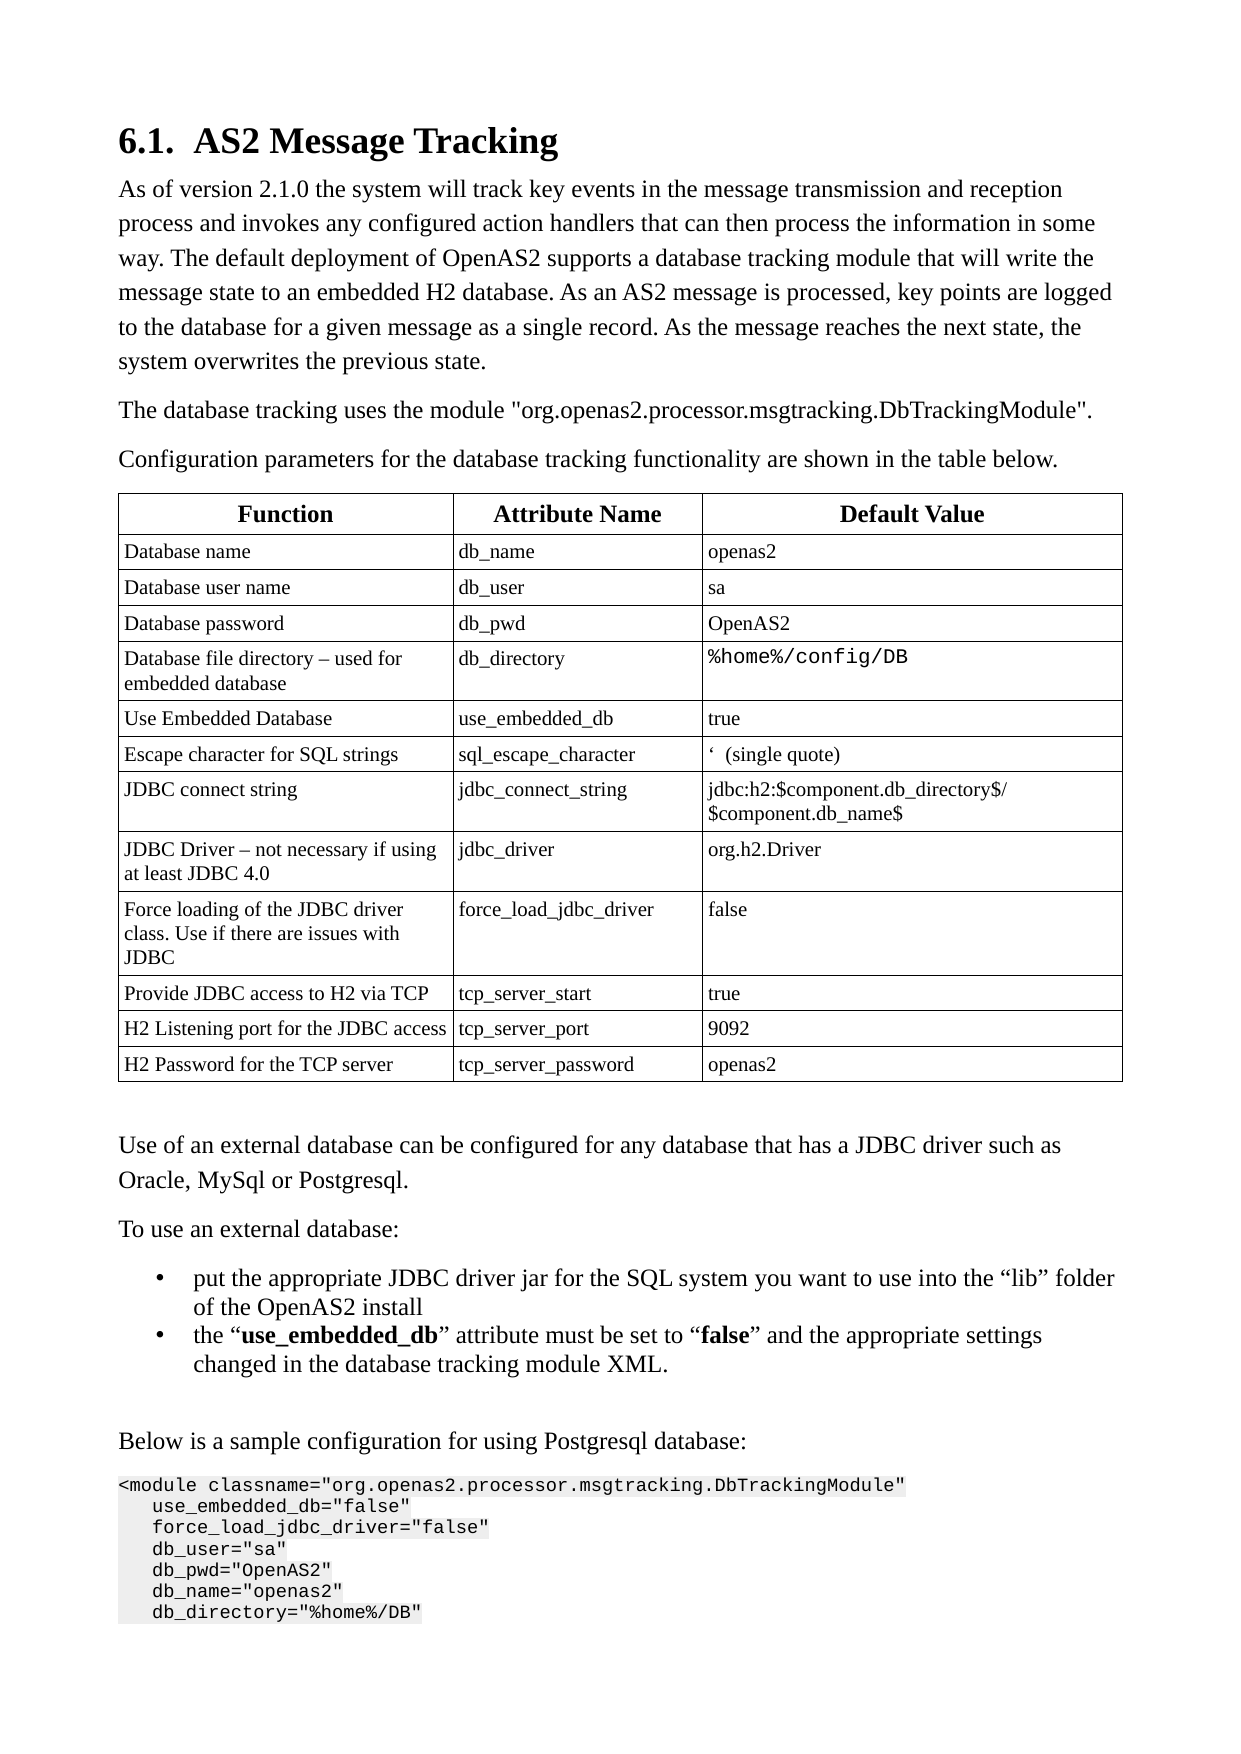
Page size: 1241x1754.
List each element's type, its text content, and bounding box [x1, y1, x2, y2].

text db_directory="%home%/DB" [118, 1603, 1122, 1624]
table_cell sa [703, 570, 1122, 605]
table_cell true [703, 701, 1122, 736]
subtitle AS2 Message Tracking [118, 118, 1122, 161]
table_cell Use Embedded Database [119, 701, 453, 736]
text Use of an external database can be configured for any database that has a JDBC driver such as Oracle, MySql or Postgresql. [118, 1130, 1122, 1193]
table_header Default Value [703, 494, 1122, 534]
text db_pwd="OpenAS2" [118, 1561, 1122, 1582]
text use_embedded_db="false" [118, 1497, 1122, 1518]
table_cell tcp_server_port [454, 1011, 702, 1046]
table_cell sql_escape_character [454, 737, 702, 771]
table_cell Database password [119, 606, 453, 641]
table_cell %home%/config/DB [703, 642, 1122, 700]
table_cell Database name [119, 535, 453, 569]
table_cell org.h2.Driver [703, 832, 1122, 891]
table_cell use_embedded_db [454, 701, 702, 736]
table_cell openas2 [703, 1047, 1122, 1081]
table_cell db_user [454, 570, 702, 605]
list the “use_embedded_db” attribute must be set to “false” and the appropriate settings changed in the database tracking module XML. [156, 1320, 1122, 1378]
table_cell JDBC Driver – not necessary if using at least JDBC 4.0 [119, 832, 453, 891]
table_cell ‘ (single quote) [703, 737, 1122, 771]
text db_user="sa" [118, 1539, 1122, 1561]
text force_load_jdbc_driver="false" [118, 1518, 1122, 1539]
table_cell jdbc:h2:$component.db_directory$/$component.db_name$ [703, 772, 1122, 831]
text <module classname="org.openas2.processor.msgtracking.DbTrackingModule" [118, 1476, 1122, 1497]
table_cell db_directory [454, 642, 702, 700]
table_cell tcp_server_start [454, 976, 702, 1010]
table_cell jdbc_connect_string [454, 772, 702, 831]
table_cell Escape character for SQL strings [119, 737, 453, 771]
table_cell openas2 [703, 535, 1122, 569]
table_header Function [119, 494, 453, 534]
table_cell Database user name [119, 570, 453, 605]
table_cell db_pwd [454, 606, 702, 641]
table_header Attribute Name [454, 494, 702, 534]
text Below is a sample configuration for using Postgresql database: [118, 1426, 1122, 1455]
table_cell Database file directory – used for embedded database [119, 642, 453, 700]
table_cell H2 Listening port for the JDBC access [119, 1011, 453, 1046]
table_cell jdbc_driver [454, 832, 702, 891]
table_cell db_name [454, 535, 702, 569]
text To use an external database: [118, 1214, 1122, 1242]
table_cell tcp_server_password [454, 1047, 702, 1081]
list put the appropriate JDBC driver jar for the SQL system you want to use into the “lib” folder of the OpenAS2 install [156, 1263, 1122, 1320]
table_cell 9092 [703, 1011, 1122, 1046]
table_cell OpenAS2 [703, 606, 1122, 641]
text The database tracking uses the module "org.openas2.processor.msgtracking.DbTrackingModule". [118, 395, 1122, 424]
table_cell true [703, 976, 1122, 1010]
table_cell false [703, 892, 1122, 974]
table_cell Provide JDBC access to H2 via TCP [119, 976, 453, 1010]
text Configuration parameters for the database tracking functionality are shown in the table below. [118, 444, 1122, 473]
text As of version 2.1.0 the system will track key events in the message transmission and reception process and invokes any configured action handlers that can then process the information in some way. The default deployment of OpenAS2 supports a database tracking module that will write the message state to an embedded H2 database. As an AS2 message is processed, key points are logged to the database for a given message as a single record. As the message reaches the next state, the system overwrites the previous state. [118, 174, 1122, 375]
table_cell force_load_jdbc_driver [454, 892, 702, 974]
table_cell JDBC connect string [119, 772, 453, 831]
text db_name="openas2" [118, 1582, 1122, 1603]
table_cell Force loading of the JDBC driver class. Use if there are issues with JDBC [119, 892, 453, 974]
table_cell H2 Password for the TCP server [119, 1047, 453, 1081]
